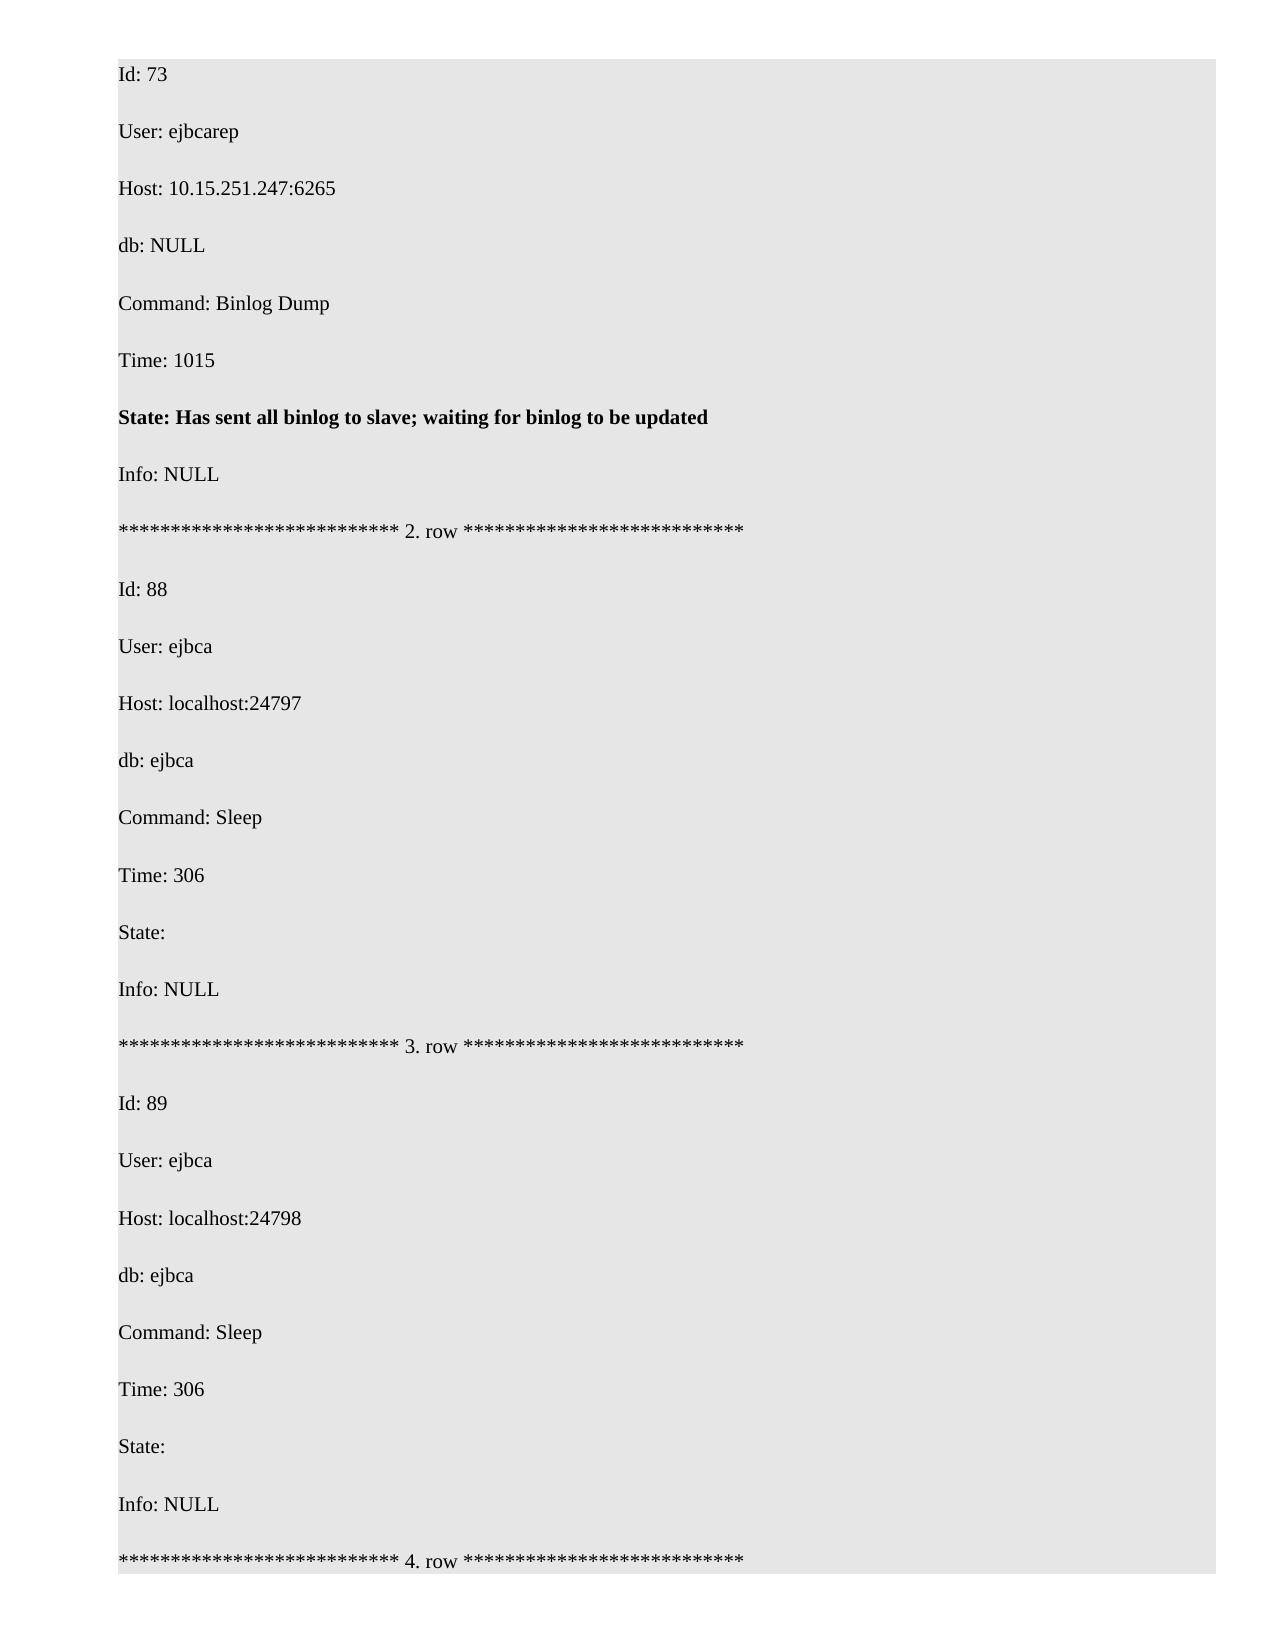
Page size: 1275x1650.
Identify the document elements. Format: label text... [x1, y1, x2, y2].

text User: ejbcarep [118, 116, 1216, 144]
text Host: 10.15.251.247:6265 [118, 173, 1216, 201]
text State: [118, 917, 1216, 944]
text db: ejbca [118, 1260, 1216, 1288]
text Info: NULL [118, 1489, 1216, 1516]
text db: NULL [118, 231, 1216, 258]
text User: ejbca [118, 1146, 1216, 1173]
text *************************** 4. row *************************** [118, 1546, 1216, 1574]
text State: [118, 1432, 1216, 1459]
text Id: 88 [118, 574, 1216, 601]
text db: ejbca [118, 745, 1216, 773]
text Id: 89 [118, 1088, 1216, 1116]
text Host: localhost:24798 [118, 1203, 1216, 1231]
text User: ejbca [118, 631, 1216, 659]
text Info: NULL [118, 459, 1216, 487]
text Time: 306 [118, 1374, 1216, 1402]
text State: Has sent all binlog to slave; waiting for binlog to be updated [118, 402, 1216, 430]
text Command: Binlog Dump [118, 288, 1216, 316]
text Time: 1015 [118, 345, 1216, 373]
text Command: Sleep [118, 802, 1216, 830]
text *************************** 3. row *************************** [118, 1031, 1216, 1059]
text Id: 73 [118, 59, 1216, 87]
text Host: localhost:24797 [118, 688, 1216, 716]
text Command: Sleep [118, 1317, 1216, 1345]
text Time: 306 [118, 860, 1216, 887]
text Info: NULL [118, 974, 1216, 1002]
text *************************** 2. row *************************** [118, 517, 1216, 544]
